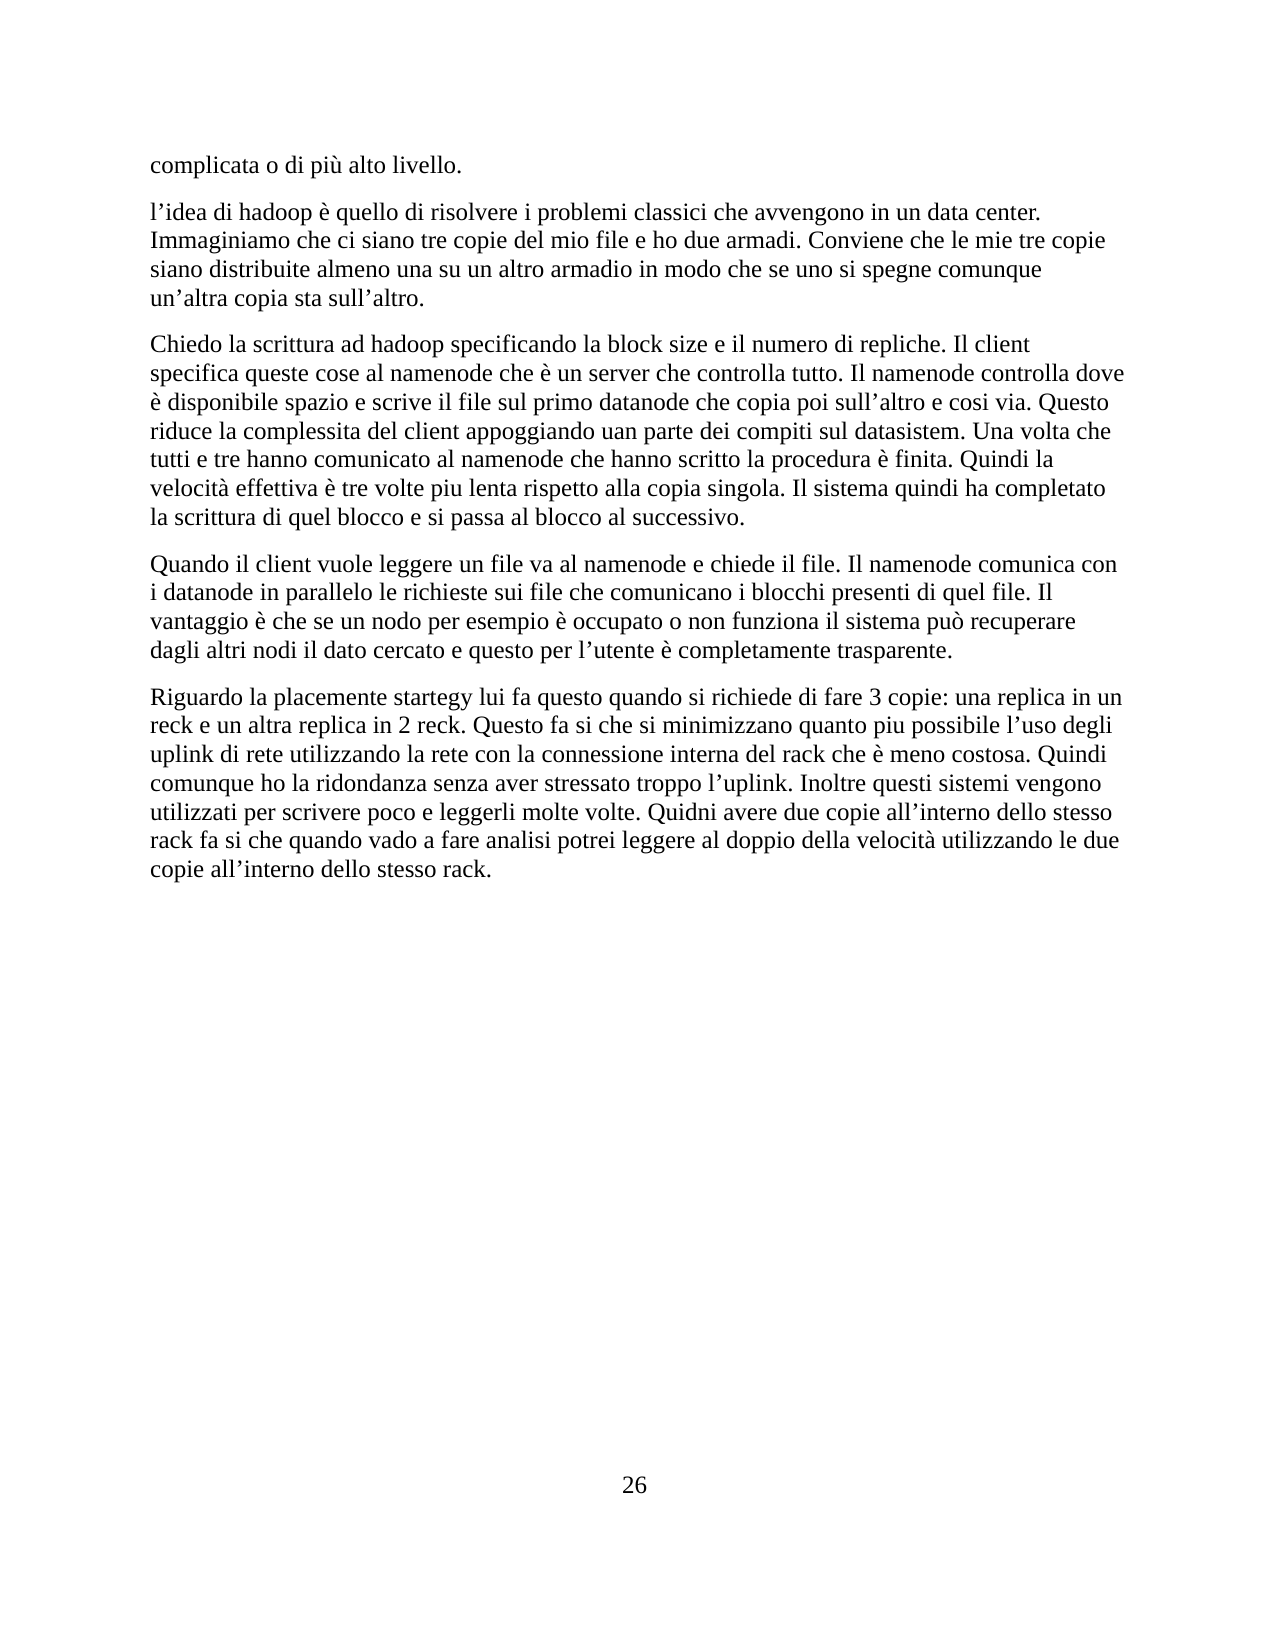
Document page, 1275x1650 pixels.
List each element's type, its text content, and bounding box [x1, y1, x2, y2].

text Quando il client vuole leggere un file va al namenode e chiede il file. Il namenode comunica con i datanode in parallelo le richieste sui file che comunicano i blocchi presenti di quel file. Il vantaggio è che se un nodo per esempio è occupato o non funziona il sistema può recuperare dagli altri nodi il dato cercato e questo per l’utente è completamente trasparente. [150, 549, 1125, 664]
text Chiedo la scrittura ad hadoop specificando la block size e il numero di repliche. Il client specifica queste cose al namenode che è un server che controlla tutto. Il namenode controlla dove è disponibile spazio e scrive il file sul primo datanode che copia poi sull’altro e cosi via. Questo riduce la complessita del client appoggiando uan parte dei compiti sul datasistem. Una volta che tutti e tre hanno comunicato al namenode che hanno scritto la procedura è finita. Quindi la velocità effettiva è tre volte piu lenta rispetto alla copia singola. Il sistema quindi ha completato la scrittura di quel blocco e si passa al blocco al successivo. [150, 329, 1125, 531]
text complicata o di più alto livello. [150, 150, 1125, 179]
text l’idea di hadoop è quello di risolvere i problemi classici che avvengono in un data center. Immaginiamo che ci siano tre copie del mio file e ho due armadi. Conviene che le mie tre copie siano distribuite almeno una su un altro armadio in modo che se uno si spegne comunque un’altra copia sta sull’altro. [150, 197, 1125, 312]
text Riguardo la placemente startegy lui fa questo quando si richiede di fare 3 copie: una replica in un reck e un altra replica in 2 reck. Questo fa si che si minimizzano quanto piu possibile l’uso degli uplink di rete utilizzando la rete con la connessione interna del rack che è meno costosa. Quindi comunque ho la ridondanza senza aver stressato troppo l’uplink. Inoltre questi sistemi vengono utilizzati per scrivere poco e leggerli molte volte. Quidni avere due copie all’interno dello stesso rack fa si che quando vado a fare analisi potrei leggere al doppio della velocità utilizzando le due copie all’interno dello stesso rack. [150, 682, 1125, 883]
